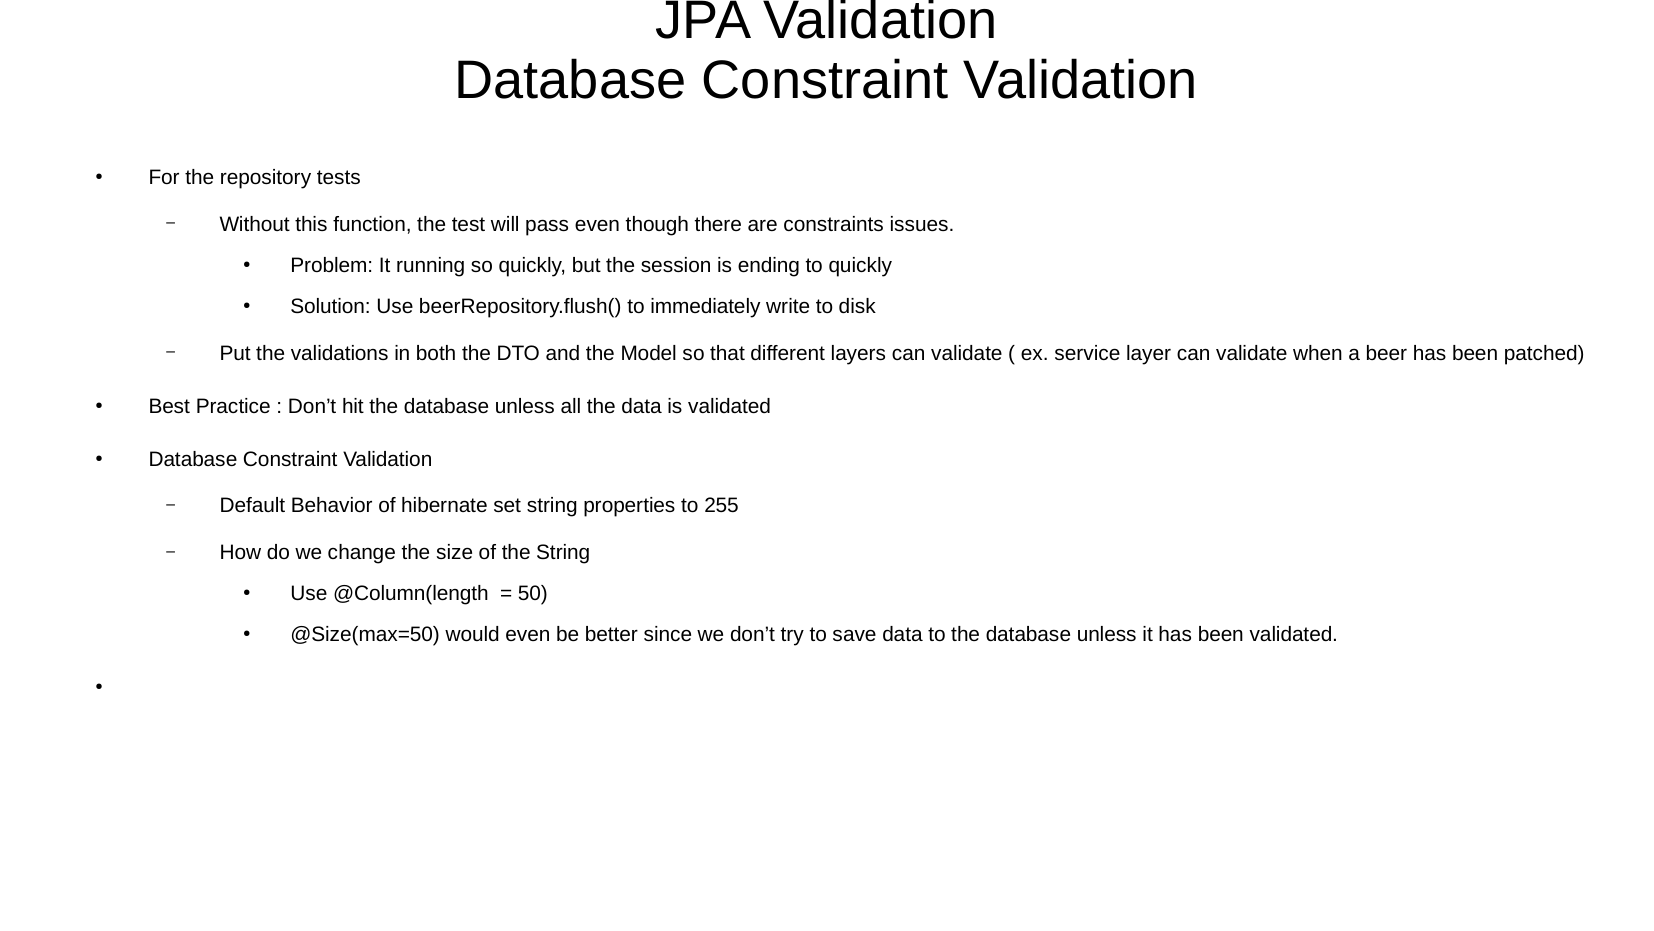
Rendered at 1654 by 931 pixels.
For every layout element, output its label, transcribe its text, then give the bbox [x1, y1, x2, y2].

title JPA Validation Database Constraint Validation [82, 0, 1571, 165]
list For the repository tests Without this function, the test will pass even though there are constraints issues. Problem: It running so quickly, but the session is ending to quickly Solution: Use beerRepository.flush() to immediately write to disk Put the validations in both the DTO and the Model so that different layers can validate ( ex. service layer can validate when a beer has been patched) Best Practice : Don’t hit the database unless all the data is validated Database Constraint Validation Default Behavior of hibernate set string properties to 255 How do we change the size of the String Use @Column(length = 50) @Size(max=50) would even be better since we don’t try to save data to the database unless it has been validated. [77, 165, 1608, 901]
